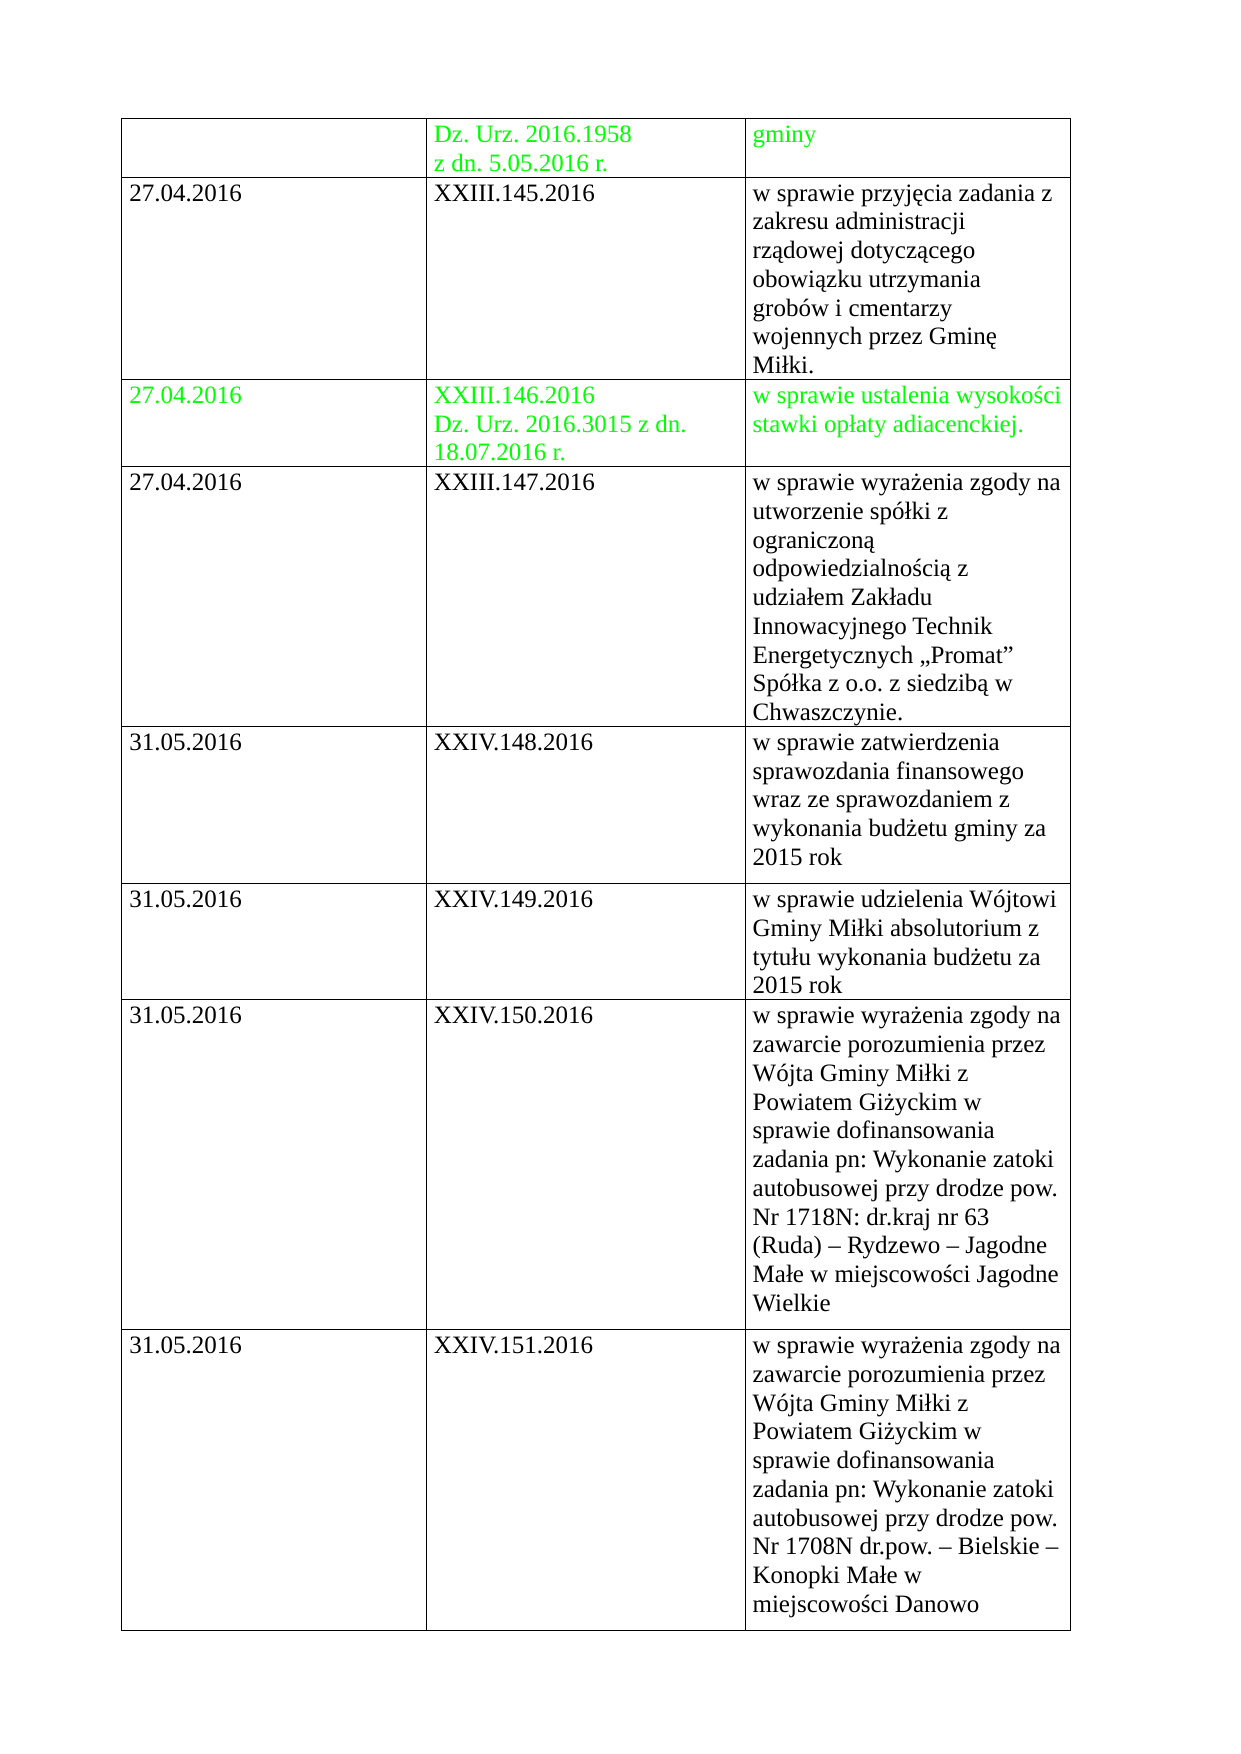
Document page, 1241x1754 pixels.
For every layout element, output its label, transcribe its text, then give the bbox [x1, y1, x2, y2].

table_cell XXIII.145.2016 [427, 178, 745, 379]
table_cell w sprawie ustalenia wysokości stawki opłaty adiacenckiej. [746, 380, 1070, 466]
table_cell w sprawie przyjęcia zadania z zakresu administracji rządowej dotyczącego obowiązku utrzymania grobów i cmentarzy wojennych przez Gminę Miłki. [746, 178, 1070, 379]
table_cell w sprawie zatwierdzenia sprawozdania finansowego wraz ze sprawozdaniem z wykonania budżetu gminy za 2015 rok [746, 727, 1070, 883]
table_cell XXIV.150.2016 [427, 1000, 745, 1329]
table_cell XXIII.147.2016 [427, 467, 745, 726]
table_cell 31.05.2016 [122, 884, 426, 999]
table_cell w sprawie wyrażenia zgody na utworzenie spółki z ograniczoną odpowiedzialnością z udziałem Zakładu Innowacyjnego Technik Energetycznych „Promat” Spółka z o.o. z siedzibą w Chwaszczynie. [746, 467, 1070, 726]
table_cell 27.04.2016 [122, 178, 426, 379]
table_cell 31.05.2016 [122, 1000, 426, 1329]
table_cell XXIV.148.2016 [427, 727, 745, 883]
table_cell XXIV.151.2016 [427, 1330, 745, 1630]
table_cell w sprawie wyrażenia zgody na zawarcie porozumienia przez Wójta Gminy Miłki z Powiatem Giżyckim w sprawie dofinansowania zadania pn: Wykonanie zatoki autobusowej przy drodze pow. Nr 1718N: dr.kraj nr 63 (Ruda) – Rydzewo – Jagodne Małe w miejscowości Jagodne Wielkie [746, 1000, 1070, 1329]
table_cell 31.05.2016 [122, 1330, 426, 1630]
table_cell XXIII.146.2016 Dz. Urz. 2016.3015 z dn. 18.07.2016 r. [427, 380, 745, 466]
table_cell w sprawie wyrażenia zgody na zawarcie porozumienia przez Wójta Gminy Miłki z Powiatem Giżyckim w sprawie dofinansowania zadania pn: Wykonanie zatoki autobusowej przy drodze pow. Nr 1708N dr.pow. – Bielskie – Konopki Małe w miejscowości Danowo [746, 1330, 1070, 1630]
table_cell 27.04.2016 [122, 467, 426, 726]
table_cell Dz. Urz. 2016.1958 z dn. 5.05.2016 r. [427, 119, 745, 177]
table_cell w sprawie udzielenia Wójtowi Gminy Miłki absolutorium z tytułu wykonania budżetu za 2015 rok [746, 884, 1070, 999]
table_cell XXIV.149.2016 [427, 884, 745, 999]
table_cell gminy [746, 119, 1070, 177]
table_cell 27.04.2016 [122, 380, 426, 466]
table_cell [122, 119, 426, 177]
table_cell 31.05.2016 [122, 727, 426, 883]
